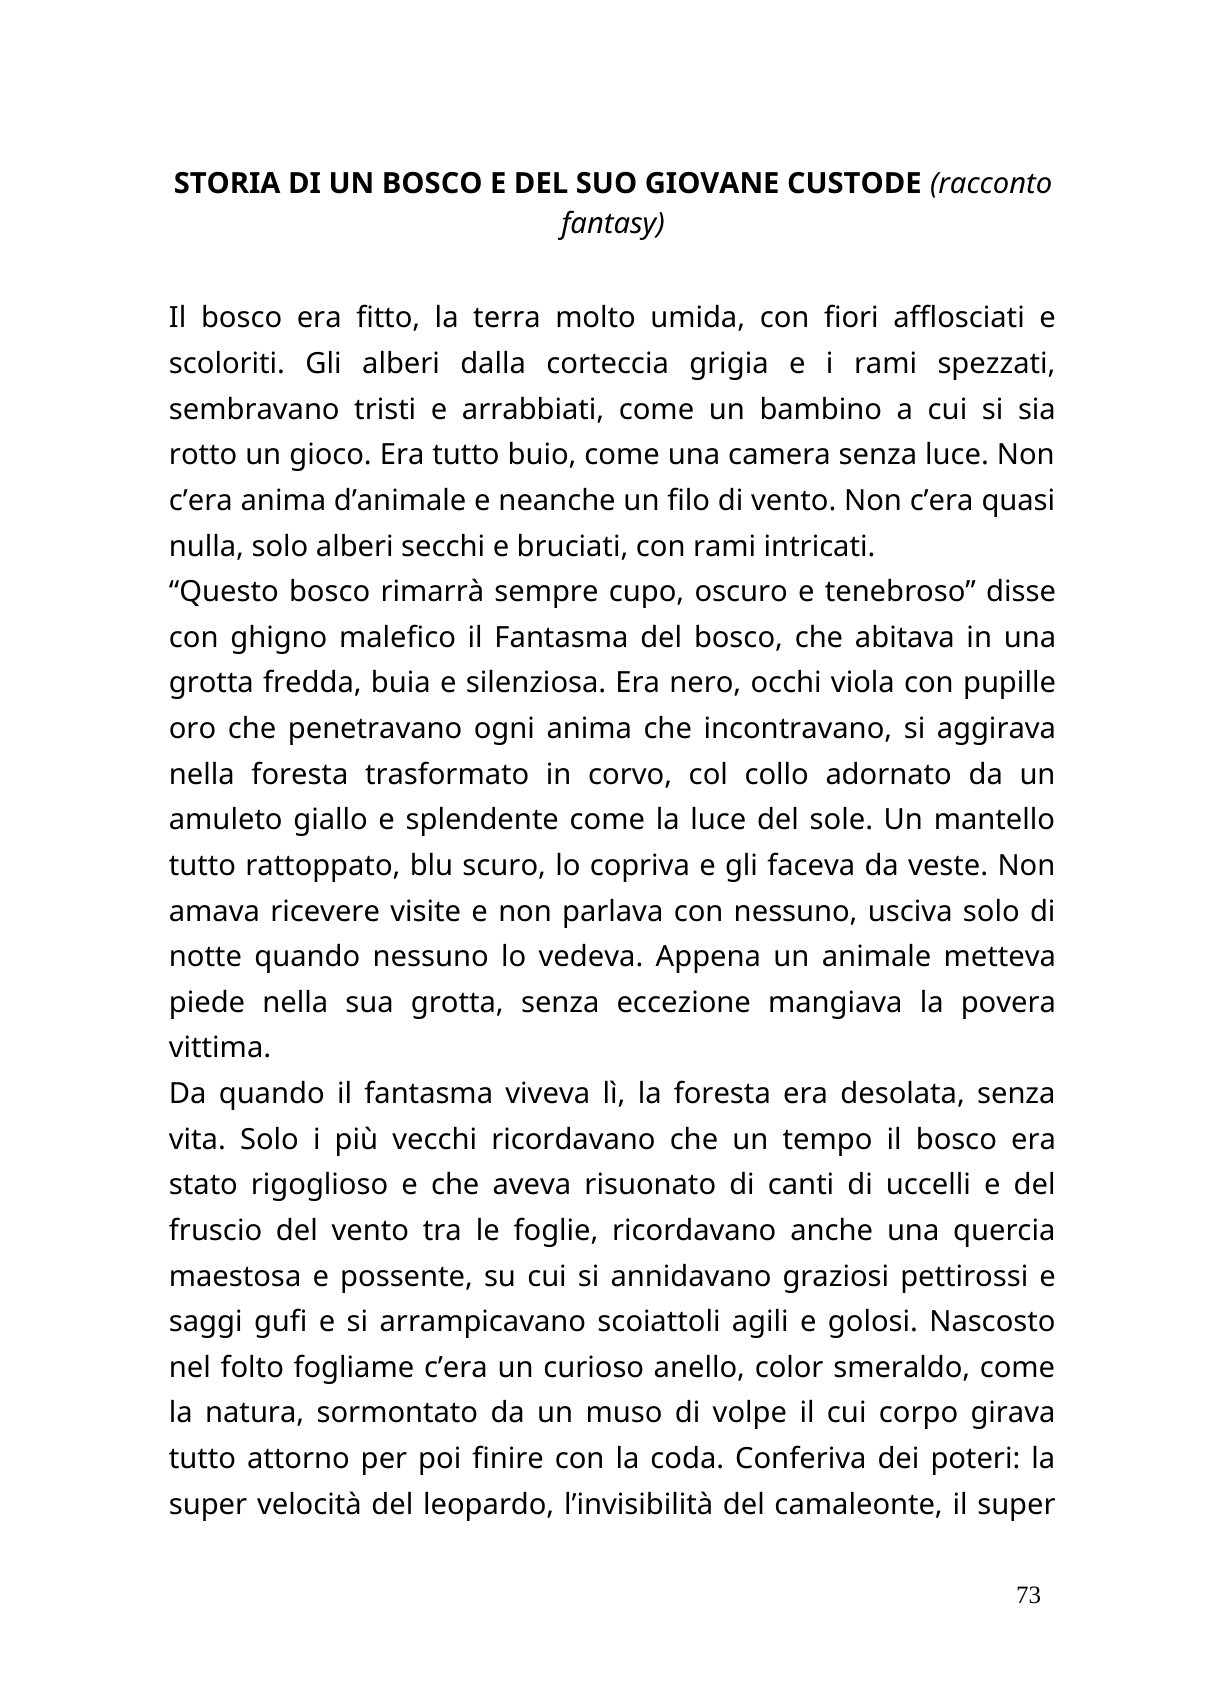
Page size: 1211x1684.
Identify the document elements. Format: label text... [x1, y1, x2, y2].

text “Questo bosco rimarrà sempre cupo, oscuro e tenebroso” disse con ghigno malefico il Fantasma del bosco, che abitava in una grotta fredda, buia e silenziosa. Era nero, occhi viola con pupille oro che penetravano ogni anima che incontravano, si aggirava nella foresta trasformato in corvo, col collo adornato da un amuleto giallo e splendente come la luce del sole. Un mantello tutto rattoppato, blu scuro, lo copriva e gli faceva da veste. Non amava ricevere visite e non parlava con nessuno, usciva solo di notte quando nessuno lo vedeva. Appena un animale metteva piede nella sua grotta, senza eccezione mangiava la povera vittima. [169, 571, 1057, 1066]
text Da quando il fantasma viveva lì, la foresta era desolata, senza vita. Solo i più vecchi ricordavano che un tempo il bosco era stato rigoglioso e che aveva risuonato di canti di uccelli e del fruscio del vento tra le foglie, ricordavano anche una quercia maestosa e possente, su cui si annidavano graziosi pettirossi e saggi gufi e si arrampicavano scoiattoli agili e golosi. Nascosto nel folto fogliame c’era un curioso anello, color smeraldo, come la natura, sormontato da un muso di volpe il cui corpo girava tutto attorno per poi finire con la coda. Conferiva dei poteri: la super velocità del leopardo, l’invisibilità del camaleonte, il super [169, 1072, 1057, 1523]
text Il bosco era fitto, la terra molto umida, con fiori afflosciati e scoloriti. Gli alberi dalla corteccia grigia e i rami spezzati, sembravano tristi e arrabbiati, come un bambino a cui si sia rotto un gioco. Era tutto buio, come una camera senza luce. Non c’era anima d’animale e neanche un filo di vento. Non c’era quasi nulla, solo alberi secchi e bruciati, con rami intricati. [169, 297, 1057, 564]
subtitle STORIA DI UN BOSCO E DEL SUO GIOVANE CUSTODE (racconto fantasy) [169, 162, 1057, 242]
